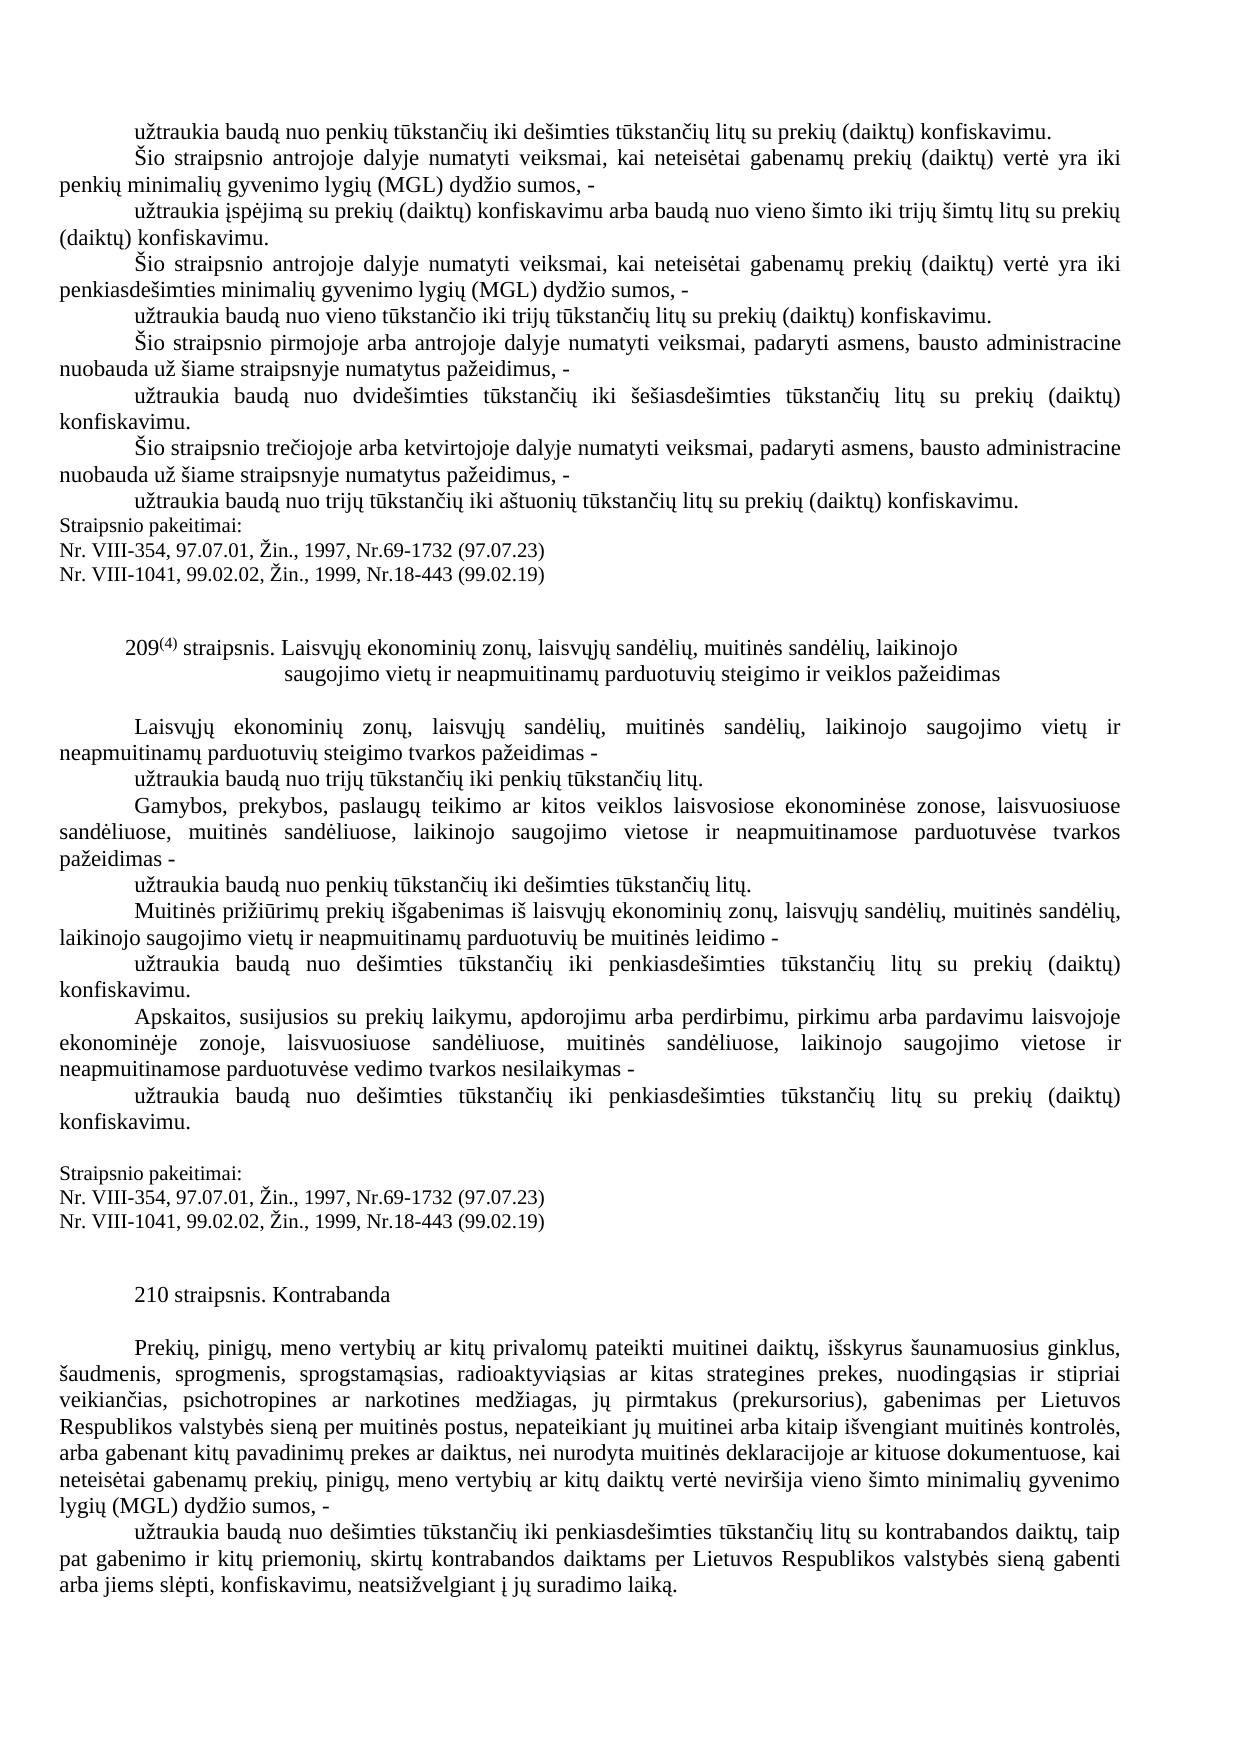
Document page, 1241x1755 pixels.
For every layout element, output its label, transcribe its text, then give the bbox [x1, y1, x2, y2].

text Nr. VIII-354, 97.07.01, Žin., 1997, Nr.69-1732 (97.07.23) [59, 537, 1122, 562]
text užtraukia baudą nuo dešimties tūkstančių iki penkiasdešimties tūkstančių litų su prekių (daiktų) konfiskavimu. [59, 950, 1122, 1003]
text Gamybos, prekybos, paslaugų teikimo ar kitos veiklos laisvosiose ekonominėse zonose, laisvuosiuose sandėliuose, muitinės sandėliuose, laikinojo saugojimo vietose ir neapmuitinamose parduotuvėse tvarkos pažeidimas - [59, 792, 1122, 871]
text užtraukia baudą nuo dešimties tūkstančių iki penkiasdešimties tūkstančių litų su kontrabandos daiktų, taip pat gabenimo ir kitų priemonių, skirtų kontrabandos daiktams per Lietuvos Respublikos valstybės sieną gabenti arba jiems slėpti, konfiskavimu, neatsižvelgiant į jų suradimo laiką. [59, 1518, 1122, 1597]
text saugojimo vietų ir neapmuitinamų parduotuvių steigimo ir veiklos pažeidimas [284, 660, 1122, 686]
text Laisvųjų ekonominių zonų, laisvųjų sandėlių, muitinės sandėlių, laikinojo saugojimo vietų ir neapmuitinamų parduotuvių steigimo tvarkos pažeidimas - [59, 713, 1122, 766]
text Šio straipsnio trečiojoje arba ketvirtojoje dalyje numatyti veiksmai, padaryti asmens, bausto administracine nuobauda už šiame straipsnyje numatytus pažeidimus, - [59, 434, 1122, 487]
text užtraukia baudą nuo dešimties tūkstančių iki penkiasdešimties tūkstančių litų su prekių (daiktų) konfiskavimu. [59, 1082, 1122, 1134]
text Nr. VIII-354, 97.07.01, Žin., 1997, Nr.69-1732 (97.07.23) [59, 1185, 1122, 1209]
text užtraukia baudą nuo penkių tūkstančių iki dešimties tūkstančių litų su prekių (daiktų) konfiskavimu. [59, 118, 1122, 144]
text užtraukia baudą nuo dvidešimties tūkstančių iki šešiasdešimties tūkstančių litų su prekių (daiktų) konfiskavimu. [59, 382, 1122, 434]
text 209(4) straipsnis. Laisvųjų ekonominių zonų, laisvųjų sandėlių, muitinės sandėlių, laikinojo [125, 634, 1122, 660]
text užtraukia baudą nuo trijų tūkstančių iki aštuonių tūkstančių litų su prekių (daiktų) konfiskavimu. [59, 487, 1122, 513]
text Šio straipsnio antrojoje dalyje numatyti veiksmai, kai neteisėtai gabenamų prekių (daiktų) vertė yra iki penkių minimalių gyvenimo lygių (MGL) dydžio sumos, - [59, 144, 1122, 197]
text Nr. VIII-1041, 99.02.02, Žin., 1999, Nr.18-443 (99.02.19) [59, 1209, 1122, 1233]
text Straipsnio pakeitimai: [59, 513, 1122, 537]
text užtraukia baudą nuo vieno tūkstančio iki trijų tūkstančių litų su prekių (daiktų) konfiskavimu. [59, 303, 1122, 329]
text užtraukia įspėjimą su prekių (daiktų) konfiskavimu arba baudą nuo vieno šimto iki trijų šimtų litų su prekių (daiktų) konfiskavimu. [59, 197, 1122, 250]
text Prekių, pinigų, meno vertybių ar kitų privalomų pateikti muitinei daiktų, išskyrus šaunamuosius ginklus, šaudmenis, sprogmenis, sprogstamąsias, radioaktyviąsias ar kitas strategines prekes, nuodingąsias ir stipriai veikiančias, psichotropines ar narkotines medžiagas, jų pirmtakus (prekursorius), gabenimas per Lietuvos Respublikos valstybės sieną per muitinės postus, nepateikiant jų muitinei arba kitaip išvengiant muitinės kontrolės, arba gabenant kitų pavadinimų prekes ar daiktus, nei nurodyta muitinės deklaracijoje ar kituose dokumentuose, kai neteisėtai gabenamų prekių, pinigų, meno vertybių ar kitų daiktų vertė neviršija vieno šimto minimalių gyvenimo lygių (MGL) dydžio sumos, - [59, 1334, 1122, 1518]
text užtraukia baudą nuo penkių tūkstančių iki dešimties tūkstančių litų. [59, 871, 1122, 897]
text Muitinės prižiūrimų prekių išgabenimas iš laisvųjų ekonominių zonų, laisvųjų sandėlių, muitinės sandėlių, laikinojo saugojimo vietų ir neapmuitinamų parduotuvių be muitinės leidimo - [59, 897, 1122, 950]
text Apskaitos, susijusios su prekių laikymu, apdorojimu arba perdirbimu, pirkimu arba pardavimu laisvojoje ekonominėje zonoje, laisvuosiuose sandėliuose, muitinės sandėliuose, laikinojo saugojimo vietose ir neapmuitinamose parduotuvėse vedimo tvarkos nesilaikymas - [59, 1003, 1122, 1082]
text Nr. VIII-1041, 99.02.02, Žin., 1999, Nr.18-443 (99.02.19) [59, 562, 1122, 586]
text užtraukia baudą nuo trijų tūkstančių iki penkių tūkstančių litų. [59, 766, 1122, 792]
text Šio straipsnio pirmojoje arba antrojoje dalyje numatyti veiksmai, padaryti asmens, bausto administracine nuobauda už šiame straipsnyje numatytus pažeidimus, - [59, 329, 1122, 382]
text Straipsnio pakeitimai: [59, 1161, 1122, 1185]
text 210 straipsnis. Kontrabanda [59, 1281, 1122, 1307]
text Šio straipsnio antrojoje dalyje numatyti veiksmai, kai neteisėtai gabenamų prekių (daiktų) vertė yra iki penkiasdešimties minimalių gyvenimo lygių (MGL) dydžio sumos, - [59, 250, 1122, 303]
